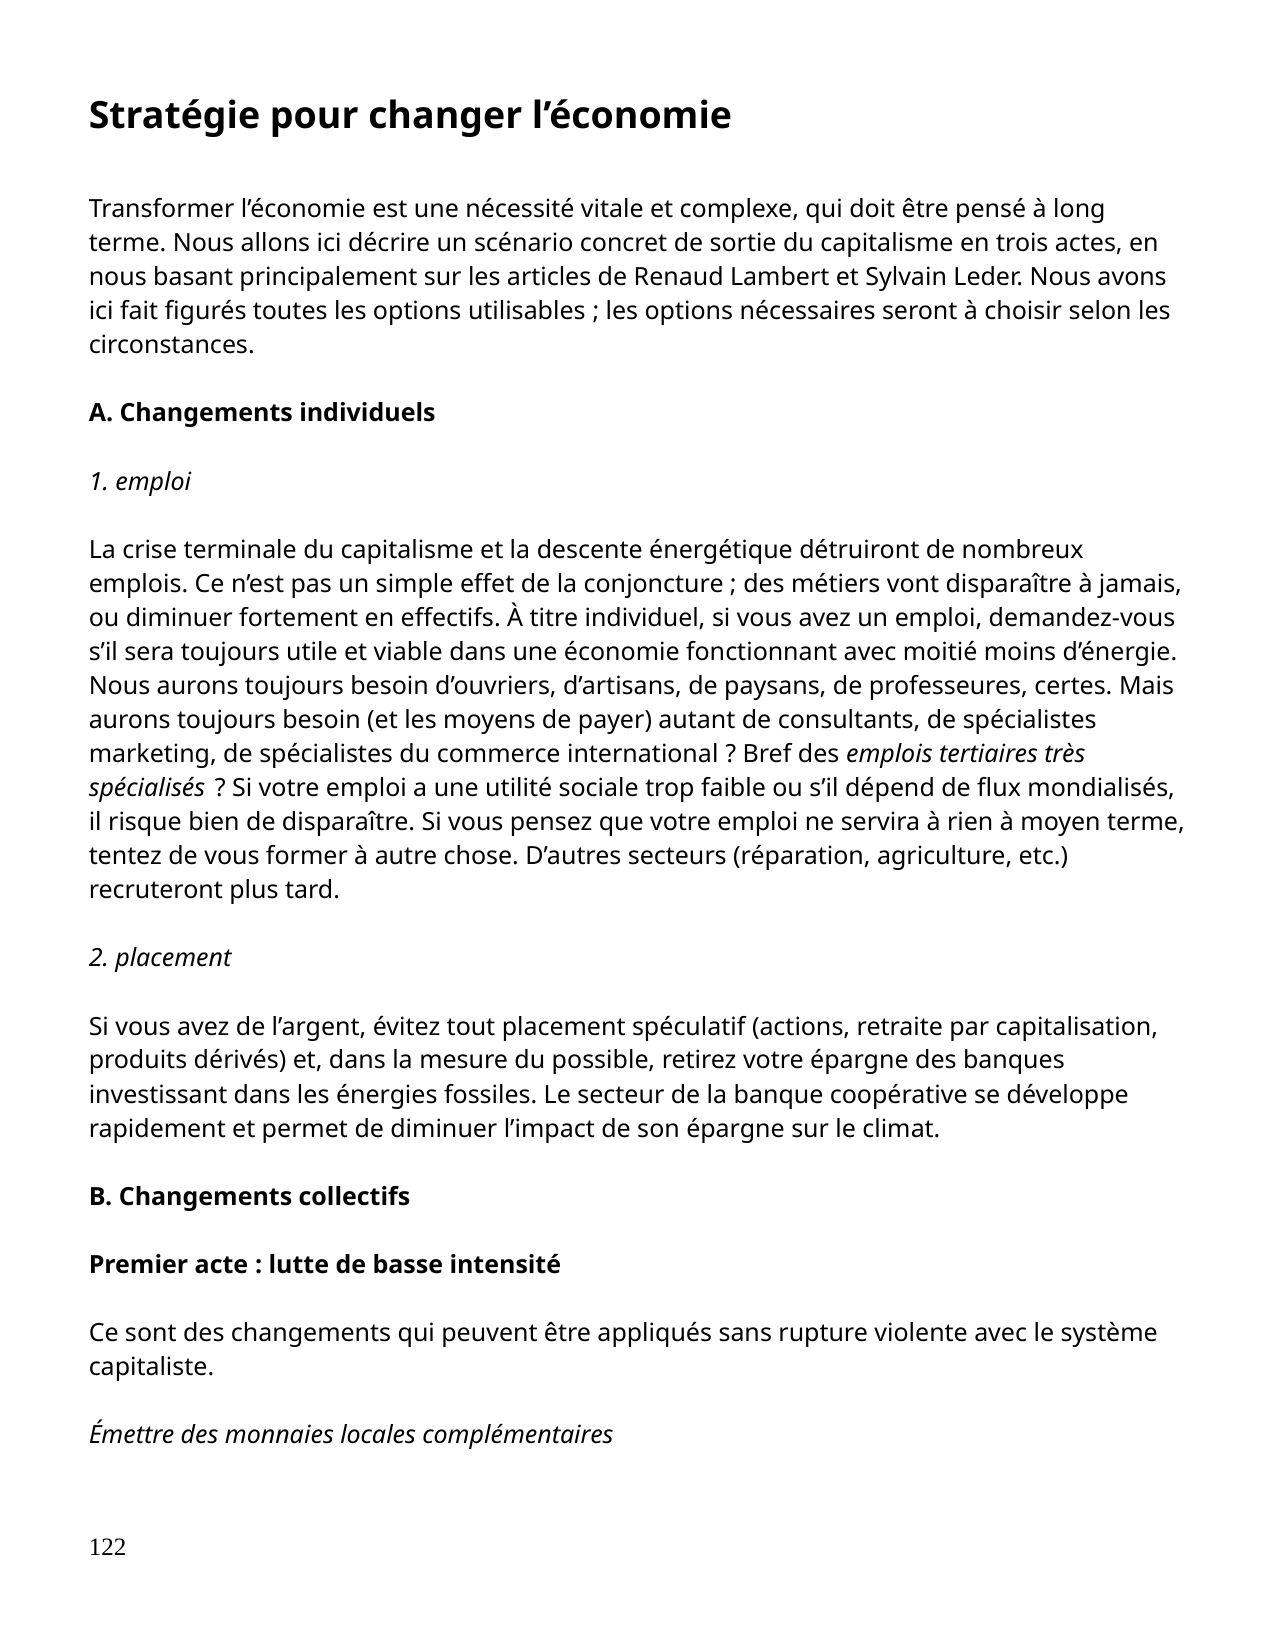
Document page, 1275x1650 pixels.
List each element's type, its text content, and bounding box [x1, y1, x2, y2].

text Stratégie pour changer l’économie [88, 88, 1186, 139]
text B. Changements collectifs [88, 1178, 1186, 1212]
text 2. placement [88, 940, 1186, 974]
text A. Changements individuels [88, 395, 1186, 429]
text 1. emploi [88, 463, 1186, 497]
text La crise terminale du capitalisme et la descente énergétique détruiront de nombreux emplois. Ce n’est pas un simple effet de la conjoncture ; des métiers vont disparaître à jamais, ou diminuer fortement en effectifs. À titre individuel, si vous avez un emploi, demandez-vous s’il sera toujours utile et viable dans une économie fonctionnant avec moitié moins d’énergie. Nous aurons toujours besoin d’ouvriers, d’artisans, de paysans, de professeures, certes. Mais aurons toujours besoin (et les moyens de payer) autant de consultants, de spécialistes marketing, de spécialistes du commerce international ? Bref des emplois tertiaires très spécialisés ? Si votre emploi a une utilité sociale trop faible ou s’il dépend de flux mondialisés, il risque bien de disparaître. Si vous pensez que votre emploi ne servira à rien à moyen terme, tentez de vous former à autre chose. D’autres secteurs (réparation, agriculture, etc.) recruteront plus tard. [88, 531, 1186, 906]
text Transformer l’économie est une nécessité vitale et complexe, qui doit être pensé à long terme. Nous allons ici décrire un scénario concret de sortie du capitalisme en trois actes, en nous basant principalement sur les articles de Renaud Lambert et Sylvain Leder. Nous avons ici fait figurés toutes les options utilisables ; les options nécessaires seront à choisir selon les circonstances. [88, 191, 1186, 361]
text Si vous avez de l’argent, évitez tout placement spéculatif (actions, retraite par capitalisation, produits dérivés) et, dans la mesure du possible, retirez votre épargne des banques investissant dans les énergies fossiles. Le secteur de la banque coopérative se développe rapidement et permet de diminuer l’impact de son épargne sur le climat. [88, 1008, 1186, 1144]
text Émettre des monnaies locales complémentaires [88, 1417, 1186, 1451]
text Premier acte : lutte de basse intensité [88, 1247, 1186, 1281]
text Ce sont des changements qui peuvent être appliqués sans rupture violente avec le système capitaliste. [88, 1315, 1186, 1383]
